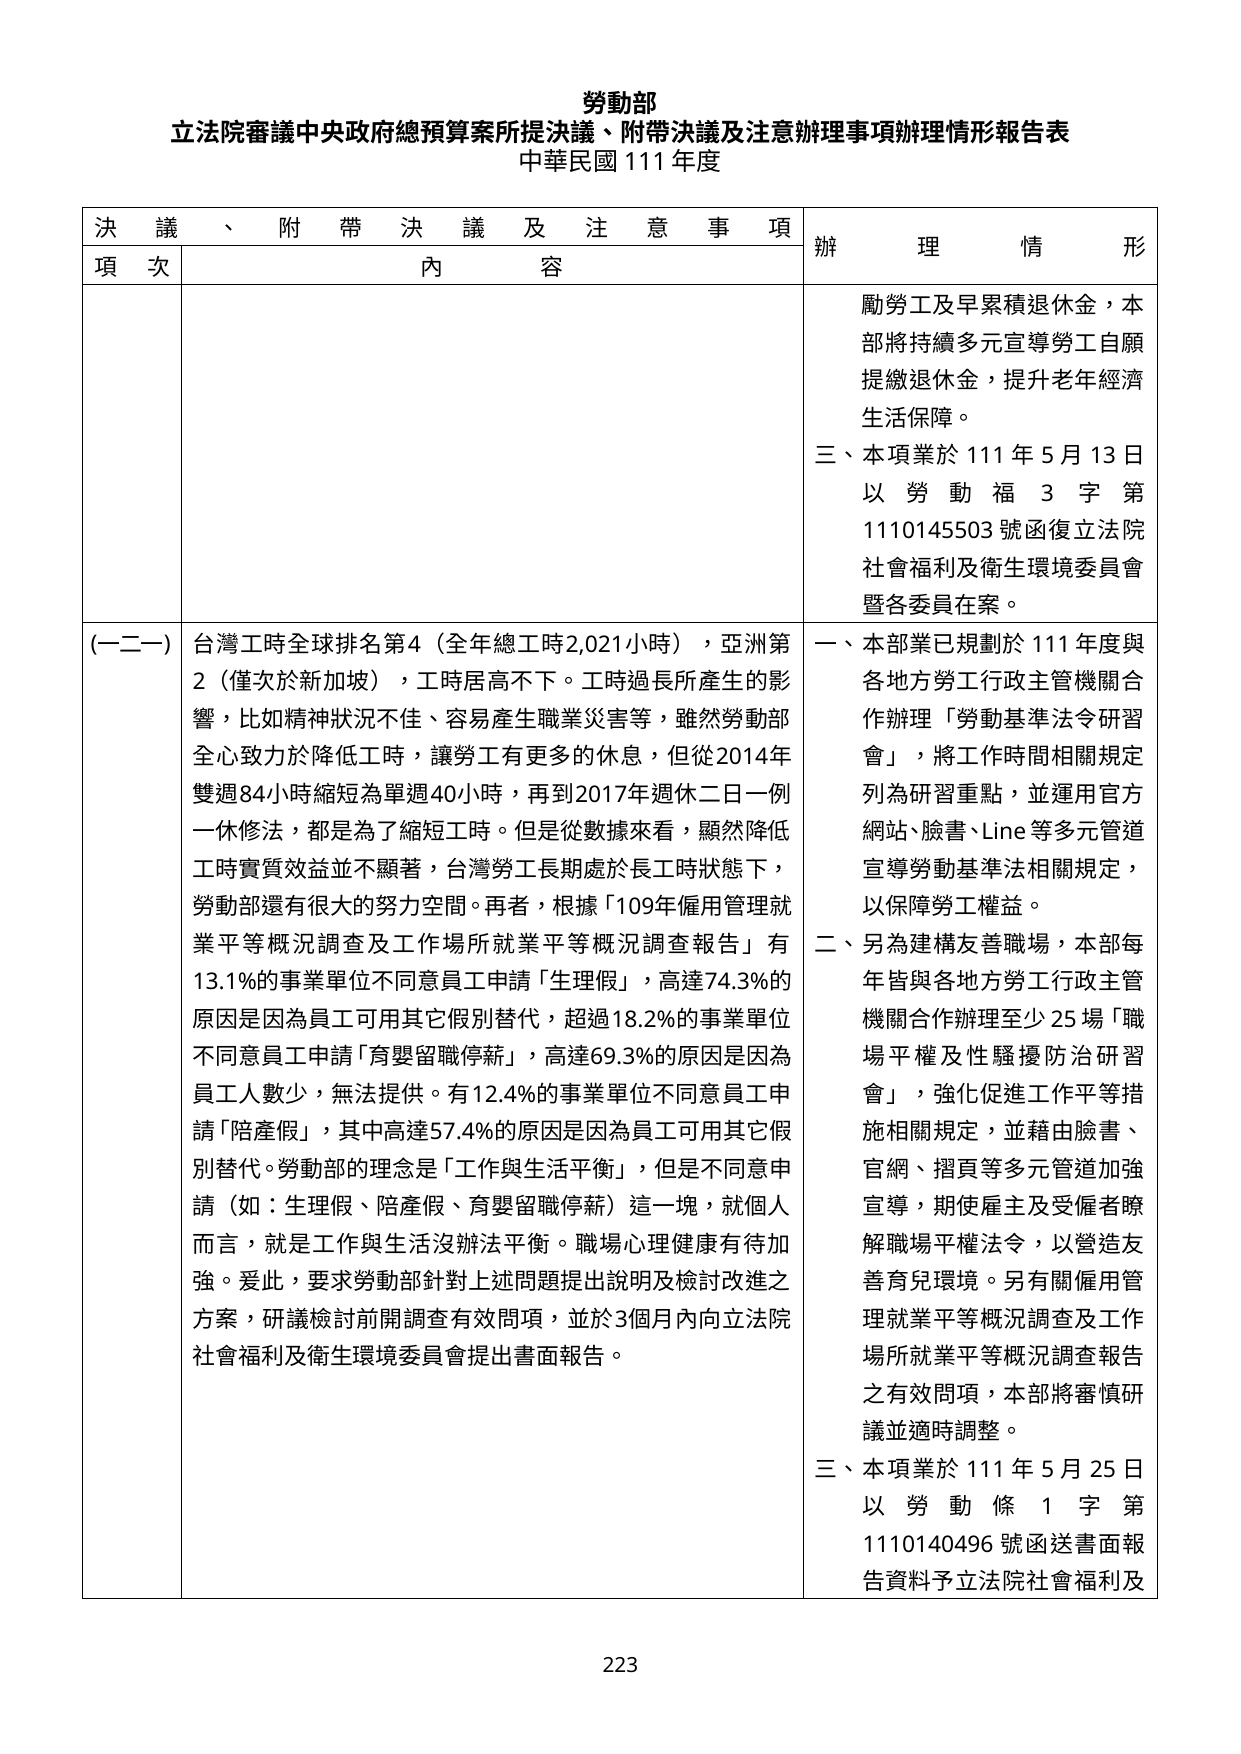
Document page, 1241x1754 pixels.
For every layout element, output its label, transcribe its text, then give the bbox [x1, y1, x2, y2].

table_cell 內 容 [182, 246, 803, 284]
table_cell 台灣工時全球排名第4（全年總工時2,021小時），亞洲第2（僅次於新加坡），工時居高不下。工時過長所產生的影響，比如精神狀況不佳、容易產生職業災害等，雖然勞動部全心致力於降低工時，讓勞工有更多的休息，但從2014年雙週84小時縮短為單週40小時，再到2017年週休二日一例一休修法，都是為了縮短工時。但是從數據來看，顯然降低工時實質效益並不顯著，台灣勞工長期處於長工時狀態下，勞動部還有很大的努力空間。再者，根據「109年僱用管理就業平等概況調查及工作場所就業平等概況調查報告」有13.1%的事業單位不同意員工申請「生理假」，高達74.3%的原因是因為員工可用其它假別替代，超過18.2%的事業單位不同意員工申請「育嬰留職停薪」，高達69.3%的原因是因為員工人數少，無法提供。有12.4%的事業單位不同意員工申請「陪產假」，其中高達57.4%的原因是因為員工可用其它假別替代。勞動部的理念是「工作與生活平衡」，但是不同意申請（如：生理假、陪產假、育嬰留職停薪）這一塊，就個人而言，就是工作與生活沒辦法平衡。職場心理健康有待加強。爰此，要求勞動部針對上述問題提出說明及檢討改進之方案，研議檢討前開調查有效問項，並於3個月內向立法院社會福利及衛生環境委員會提出書面報告。 [182, 623, 803, 1598]
table_cell (一二一) [83, 623, 181, 1598]
table_cell 項次 [83, 246, 181, 284]
table_header 決議、附帶決議及注意事項 [83, 208, 803, 245]
table_cell [83, 285, 181, 622]
table_cell 勵勞工及早累積退休金，本部將持續多元宣導勞工自願提繳退休金，提升老年經濟生活保障。 本項業於111年5月13日以勞動福3字第1110145503號函復立法院社會福利及衛生環境委員會暨各委員在案。 [804, 285, 1157, 622]
table_cell 本部業已規劃於111年度與各地方勞工行政主管機關合作辦理「勞動基準法令研習會」，將工作時間相關規定列為研習重點，並運用官方網站、臉書、Line等多元管道宣導勞動基準法相關規定，以保障勞工權益。 另為建構友善職場，本部每年皆與各地方勞工行政主管機關合作辦理至少25場「職場平權及性騷擾防治研習會」，強化促進工作平等措施相關規定，並藉由臉書、官網、摺頁等多元管道加強宣導，期使雇主及受僱者瞭解職場平權法令，以營造友善育兒環境。另有關僱用管理就業平等概況調查及工作場所就業平等概況調查報告之有效問項，本部將審慎研議並適時調整。 本項業於111年5月25日以勞動條1字第1110140496號函送書面報告資料予立法院社會福利及 [804, 623, 1157, 1598]
table_header 辦理情形 [804, 208, 1157, 284]
table_cell [182, 285, 803, 622]
